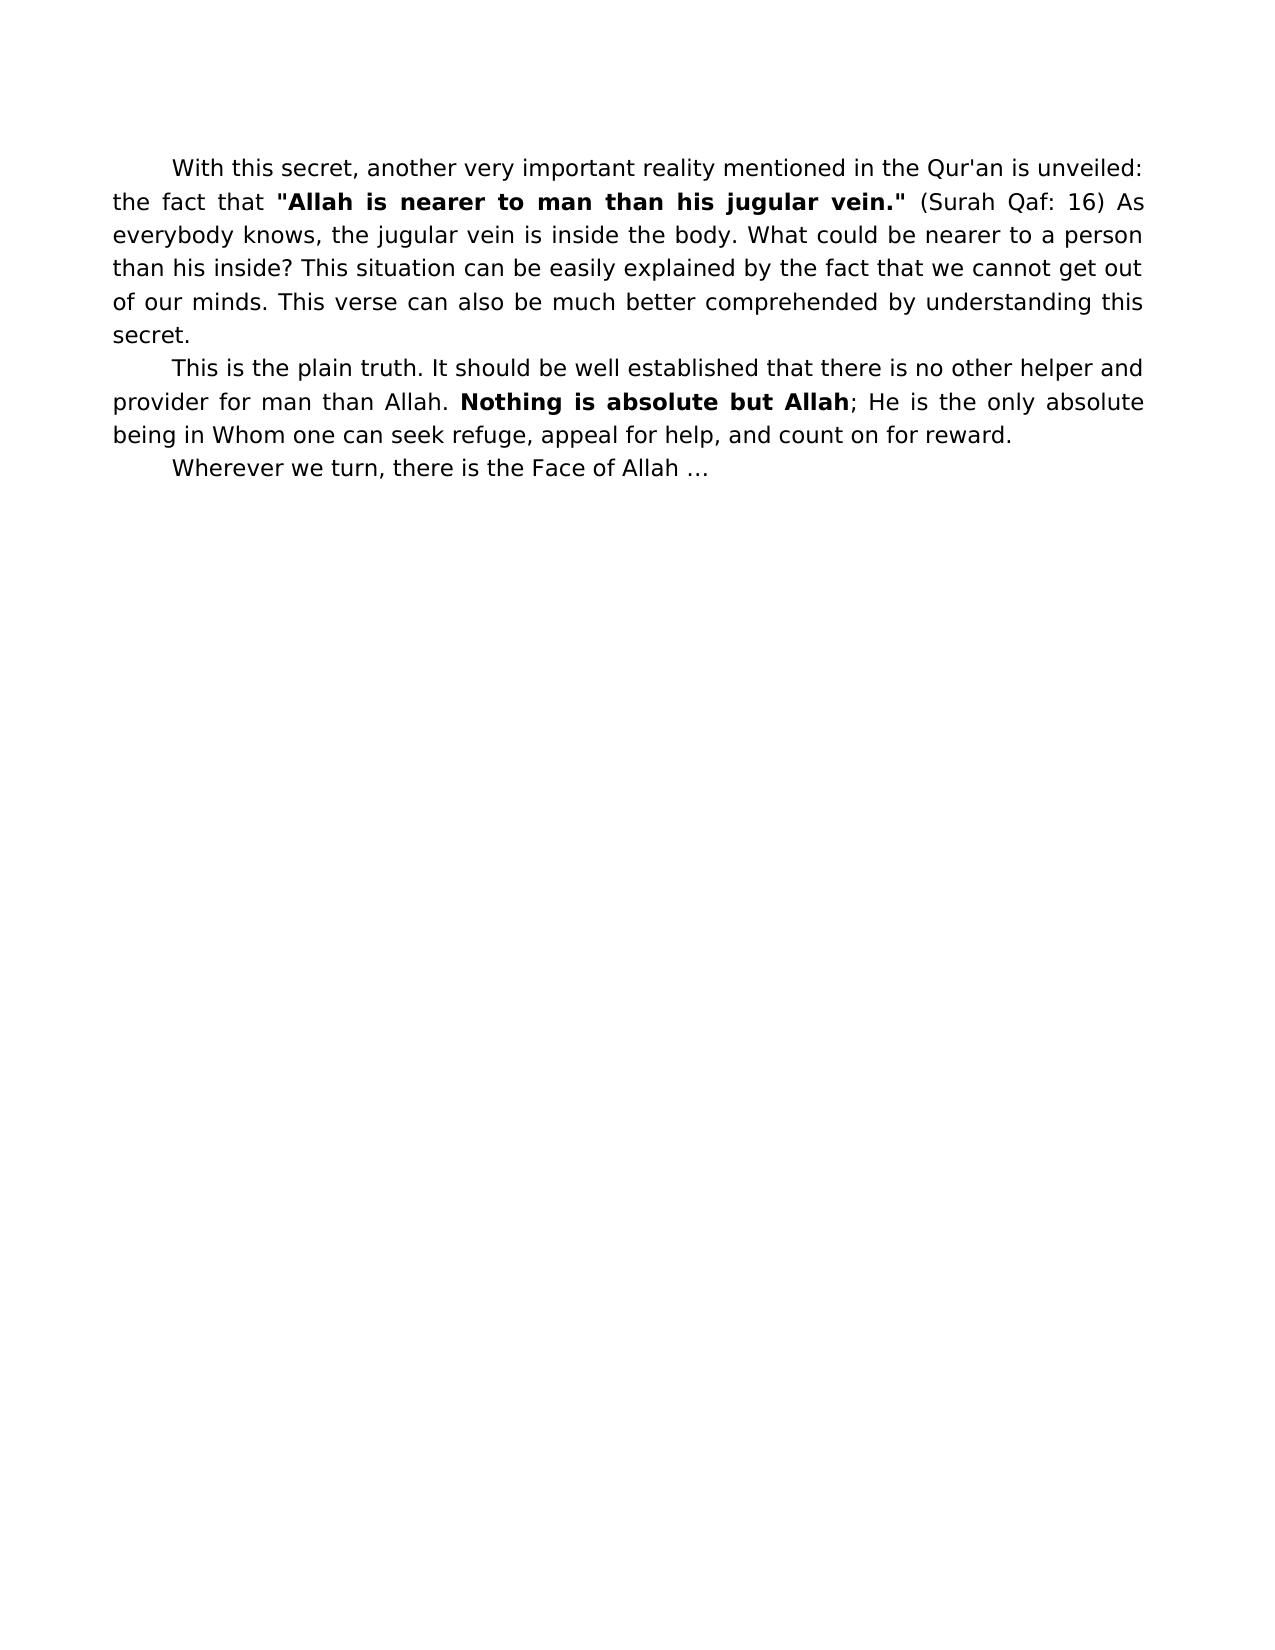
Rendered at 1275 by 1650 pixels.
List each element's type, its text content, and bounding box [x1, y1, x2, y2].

text With this secret, another very important reality mentioned in the Qur'an is unveiled: the fact that "Allah is nearer to man than his jugular vein." (Surah Qaf: 16) As everybody knows, the jugular vein is inside the body. What could be nearer to a person than his inside? This situation can be easily explained by the fact that we cannot get out of our minds. This verse can also be much better comprehended by understanding this secret. [112, 150, 1145, 350]
text Wherever we turn, there is the Face of Allah … [112, 450, 1145, 483]
text This is the plain truth. It should be well established that there is no other helper and provider for man than Allah. Nothing is absolute but Allah; He is the only absolute being in Whom one can seek refuge, appeal for help, and count on for reward. [112, 350, 1145, 450]
